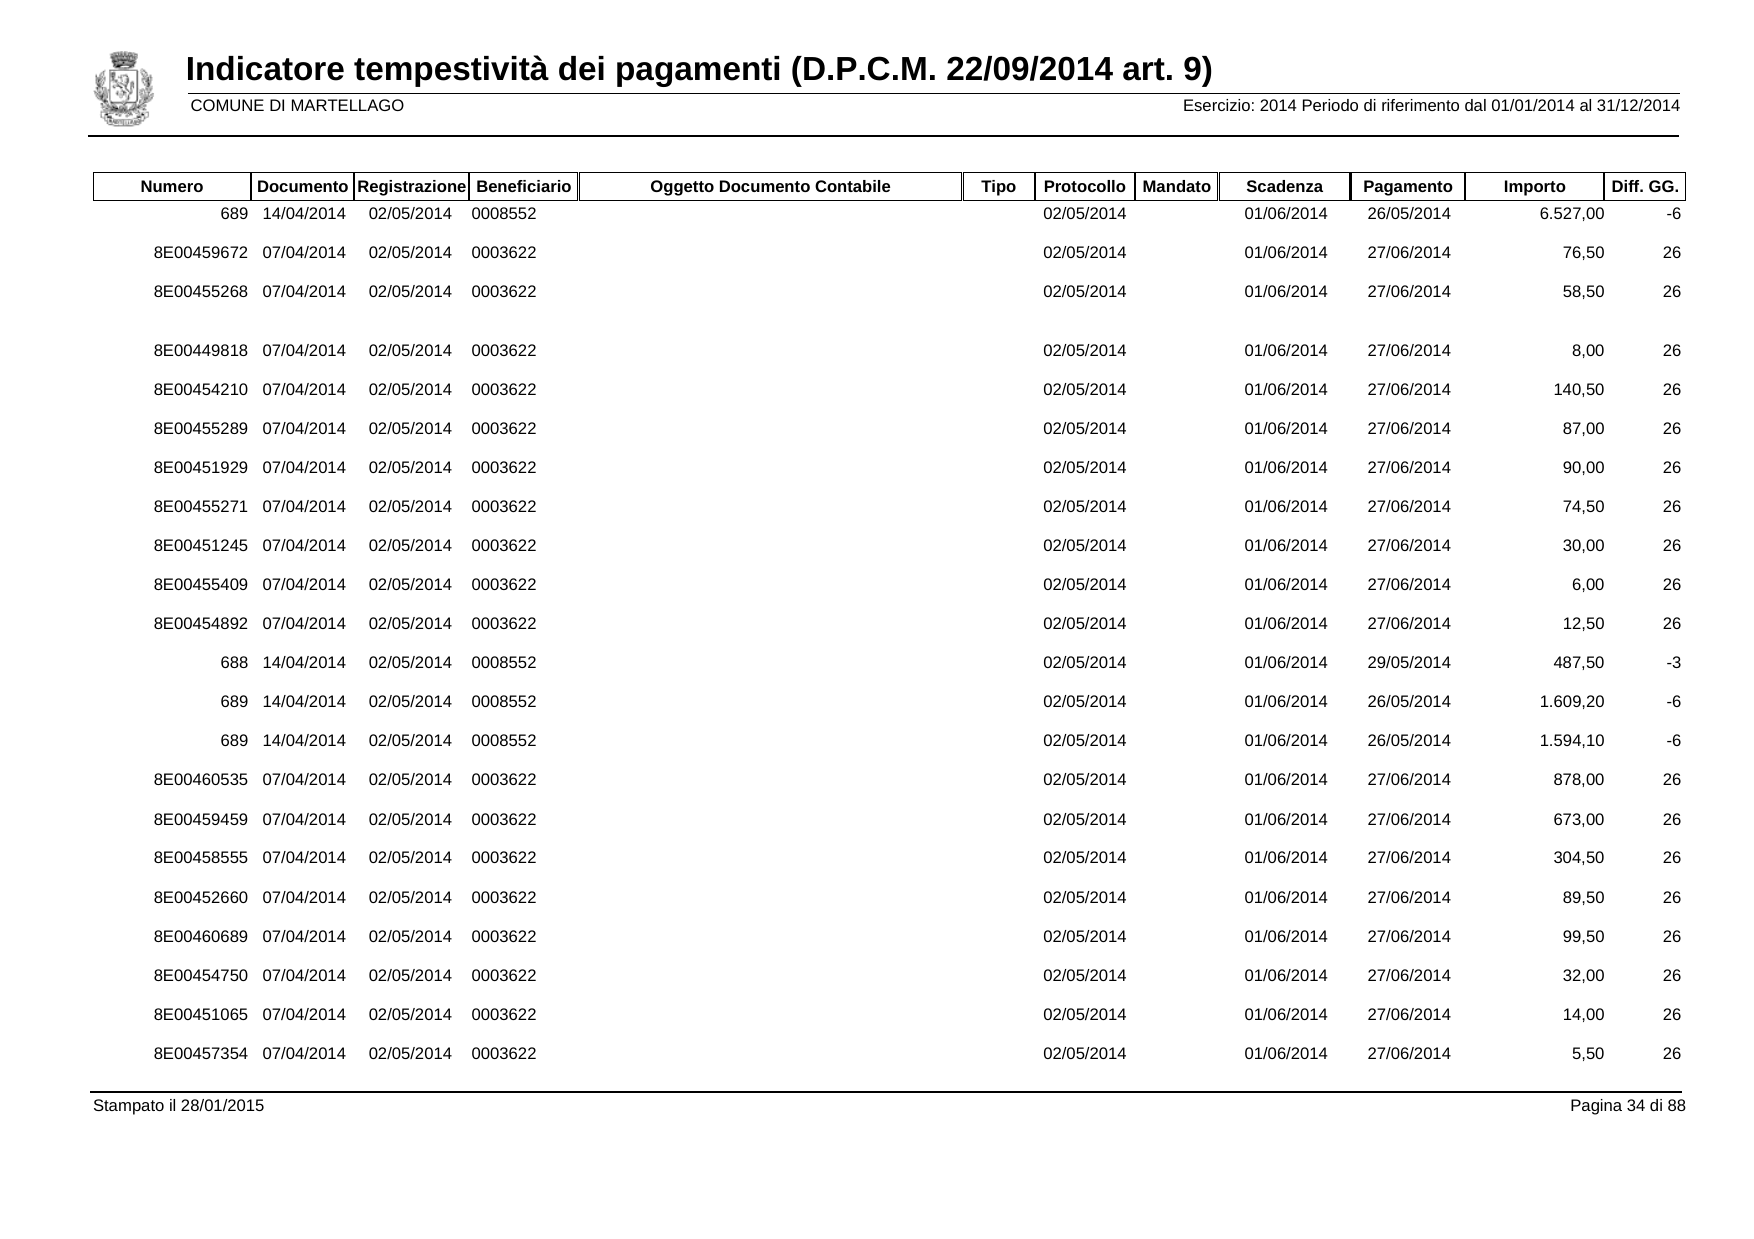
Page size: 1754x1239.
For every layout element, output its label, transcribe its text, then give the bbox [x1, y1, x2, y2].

table_cell 0003622 [471, 458, 576, 480]
table_cell 14/04/2014 [254, 692, 354, 714]
table_cell [1135, 419, 1198, 441]
table_cell [576, 536, 582, 558]
table_cell 0003622 [471, 1044, 576, 1066]
table_cell [1198, 692, 1222, 714]
table_cell [582, 341, 965, 377]
table_cell 02/05/2014 [360, 1044, 460, 1066]
table_cell [576, 419, 582, 441]
table_cell 01/06/2014 [1225, 1005, 1347, 1027]
table_cell 26 [1610, 848, 1681, 871]
table_cell [576, 692, 582, 714]
table_cell [1348, 536, 1353, 558]
table_cell 8E00460535 [95, 770, 248, 793]
table_cell [1135, 1005, 1198, 1027]
table_cell [973, 731, 1028, 754]
table_cell [576, 809, 582, 832]
table_cell [1681, 848, 1753, 871]
table_cell 02/05/2014 [360, 966, 460, 988]
table_cell [965, 265, 1753, 279]
table_cell [1029, 731, 1035, 754]
table_cell [0, 966, 95, 988]
table_cell Registrazione [355, 173, 468, 200]
table_cell Pagina 34 di 88 [1386, 1096, 1686, 1125]
table_cell 07/04/2014 [254, 888, 354, 910]
table_cell 07/04/2014 [254, 341, 354, 363]
table_cell [576, 926, 582, 949]
table_cell 689 [95, 731, 248, 754]
table_cell [1135, 575, 1198, 597]
table_cell [1348, 458, 1353, 480]
table_cell [973, 536, 1028, 558]
table_cell [460, 458, 471, 480]
table_cell [1198, 653, 1222, 676]
table_cell 02/05/2014 [1035, 419, 1135, 441]
table_cell 8E00451929 [95, 458, 248, 480]
table_cell 26 [1610, 536, 1681, 558]
table_cell [965, 793, 1753, 806]
table_cell [1135, 809, 1198, 832]
table_cell [354, 848, 360, 871]
table_cell [973, 282, 1028, 304]
table_cell [1293, 1096, 1386, 1125]
table_cell [1135, 380, 1198, 402]
table_cell 0003622 [471, 282, 576, 304]
table_cell 27/06/2014 [1353, 809, 1465, 832]
table_cell 27/06/2014 [1353, 243, 1465, 265]
table_cell [1348, 204, 1353, 226]
table_cell [1681, 380, 1753, 402]
table_cell [460, 731, 471, 754]
table_cell 27/06/2014 [1353, 888, 1465, 910]
table_cell [248, 848, 254, 871]
table_cell 07/04/2014 [254, 575, 354, 597]
table_cell [354, 380, 360, 402]
table_cell 8E00454750 [95, 966, 248, 988]
table_cell [1135, 966, 1198, 988]
table_cell [582, 692, 965, 728]
table_cell 07/04/2014 [254, 770, 354, 793]
table_cell [460, 653, 471, 676]
table_cell [576, 458, 582, 480]
table_cell 0008552 [471, 692, 576, 714]
table_cell [1029, 1005, 1035, 1027]
table_cell [1135, 692, 1198, 714]
table_cell [1198, 1005, 1222, 1027]
table_cell [0, 536, 95, 558]
table_cell 76,50 [1468, 243, 1604, 265]
table_cell [965, 226, 1753, 240]
table_cell [965, 519, 1753, 533]
table_cell [576, 888, 582, 910]
table_cell [0, 480, 582, 494]
table_cell 0003622 [471, 888, 576, 910]
table_cell [0, 575, 95, 597]
table_cell [248, 926, 254, 949]
table_cell 07/04/2014 [254, 1044, 354, 1066]
table_cell 01/06/2014 [1225, 341, 1347, 363]
table_cell 02/05/2014 [360, 731, 460, 754]
table_cell [965, 770, 972, 793]
table_cell 8E00459459 [95, 809, 248, 832]
table_cell [0, 226, 582, 240]
table_cell [965, 848, 972, 871]
table_cell [1348, 926, 1353, 949]
table_cell 02/05/2014 [1035, 380, 1135, 402]
table_cell 02/05/2014 [360, 692, 460, 714]
table_cell [582, 575, 965, 611]
table_cell [0, 848, 95, 871]
table_cell 02/05/2014 [1035, 536, 1135, 558]
table_cell [973, 497, 1028, 519]
table_cell [582, 809, 965, 845]
table_cell Stampato il 28/01/2015 [93, 1096, 363, 1125]
table_cell [0, 636, 582, 650]
table_cell -6 [1610, 731, 1681, 754]
table_cell [1135, 458, 1198, 480]
table_cell 01/06/2014 [1225, 888, 1347, 910]
table_cell 27/06/2014 [1353, 575, 1465, 597]
table_cell 14/04/2014 [254, 731, 354, 754]
table_cell 02/05/2014 [360, 282, 460, 304]
table_cell [1348, 731, 1353, 754]
table_cell [973, 380, 1028, 402]
table_cell [1681, 536, 1753, 558]
table_cell [1029, 614, 1035, 636]
table_cell [354, 1005, 360, 1027]
table_cell [1135, 282, 1198, 304]
table_cell 0003622 [471, 848, 576, 871]
table_cell 27/06/2014 [1353, 419, 1465, 441]
table_cell [582, 653, 965, 689]
table_cell [965, 731, 972, 754]
table_cell 02/05/2014 [360, 204, 460, 226]
table_cell 0003622 [471, 380, 576, 402]
table_cell 02/05/2014 [360, 536, 460, 558]
table_cell [460, 770, 471, 793]
table_cell [1604, 1005, 1610, 1027]
table_cell [1198, 770, 1222, 793]
table_cell [1198, 204, 1222, 226]
table_cell [354, 614, 360, 636]
table_cell [0, 419, 95, 441]
table_cell [1681, 575, 1753, 597]
table_cell 26 [1610, 1044, 1681, 1066]
table_cell [965, 282, 972, 304]
table_cell 01/06/2014 [1225, 536, 1347, 558]
table_cell [248, 653, 254, 676]
table_cell 0003622 [471, 926, 576, 949]
table_header Indicatore tempestività dei pagamenti (D.P.C.M. 22/09/2014 art. 9) [186, 50, 1683, 90]
table_cell -6 [1610, 692, 1681, 714]
table_cell [0, 341, 95, 363]
table_cell [1604, 497, 1610, 519]
table_cell [1604, 770, 1610, 793]
table_cell 02/05/2014 [360, 419, 460, 441]
table_cell 07/04/2014 [254, 243, 354, 265]
table_cell [1135, 497, 1198, 519]
table_cell [1604, 458, 1610, 480]
table_cell [354, 809, 360, 832]
table_cell [1029, 692, 1035, 714]
table_cell [965, 402, 1753, 416]
table_cell [363, 1096, 425, 1125]
table_cell 26 [1610, 380, 1681, 402]
table_cell [1029, 419, 1035, 441]
table_cell [1029, 341, 1035, 363]
table_cell [576, 204, 582, 226]
table_cell [1198, 809, 1222, 832]
table_cell 26 [1610, 419, 1681, 441]
table_cell [1135, 536, 1198, 558]
table_cell 01/06/2014 [1225, 575, 1347, 597]
table_cell [1686, 1096, 1753, 1125]
table_cell 01/06/2014 [1225, 497, 1347, 519]
table_cell 02/05/2014 [1035, 770, 1135, 793]
table_cell 01/06/2014 [1225, 458, 1347, 480]
table_cell [965, 341, 972, 363]
table_cell [1681, 770, 1753, 793]
table_cell 27/06/2014 [1353, 1044, 1465, 1066]
table_cell [1348, 1005, 1353, 1027]
table_cell 01/06/2014 [1225, 966, 1347, 988]
table_cell Mandato [1136, 173, 1217, 200]
table_cell [576, 341, 582, 363]
table_cell [973, 614, 1028, 636]
table_cell [0, 305, 582, 337]
table_cell [354, 926, 360, 949]
table_cell 8E00457354 [95, 1044, 248, 1066]
table_cell 02/05/2014 [1035, 575, 1135, 597]
table_cell 01/06/2014 [1225, 848, 1347, 871]
table_cell [965, 754, 1753, 767]
table_cell [354, 419, 360, 441]
table_cell 74,50 [1468, 497, 1604, 519]
table_cell [1135, 731, 1198, 754]
table_cell [1681, 926, 1753, 949]
table_cell Diff. GG. [1605, 173, 1685, 200]
table_cell 6.527,00 [1468, 204, 1604, 226]
table_cell 07/04/2014 [254, 282, 354, 304]
table_cell [973, 1005, 1028, 1027]
table_cell [965, 871, 1753, 884]
table_cell [460, 1044, 471, 1066]
table_cell [186, 96, 190, 133]
table_cell [973, 575, 1028, 597]
table_cell 58,50 [1468, 282, 1604, 304]
table_cell [965, 458, 972, 480]
table_cell [965, 1044, 972, 1066]
table_cell [965, 441, 1753, 455]
table_cell 07/04/2014 [254, 1005, 354, 1027]
table_cell [1135, 614, 1198, 636]
table_cell 0003622 [471, 966, 576, 988]
table_cell [582, 243, 965, 279]
table_cell [1135, 204, 1198, 226]
table_cell [354, 770, 360, 793]
table_cell [248, 575, 254, 597]
table_cell 02/05/2014 [360, 653, 460, 676]
table_cell [0, 731, 95, 754]
table_header [0, 0, 1753, 49]
table_cell [582, 419, 965, 455]
table_cell [1198, 1044, 1222, 1066]
table_cell 0008552 [471, 653, 576, 676]
table_cell [576, 497, 582, 519]
table_cell [1348, 341, 1353, 363]
table_cell 8E00455271 [95, 497, 248, 519]
table_cell [973, 458, 1028, 480]
table_cell [973, 243, 1028, 265]
table_cell [1348, 575, 1353, 597]
table_cell [1029, 458, 1035, 480]
table_cell [965, 614, 972, 636]
table_cell 07/04/2014 [254, 497, 354, 519]
table_cell 02/05/2014 [360, 341, 460, 363]
table_cell [1604, 653, 1610, 676]
table_cell [248, 380, 254, 402]
table_cell [0, 363, 582, 377]
table_cell 02/05/2014 [360, 770, 460, 793]
table_cell 0003622 [471, 536, 576, 558]
table_cell 26/05/2014 [1353, 692, 1465, 714]
table_cell 26/05/2014 [1353, 731, 1465, 754]
table_cell [973, 653, 1028, 676]
table_cell 01/06/2014 [1225, 419, 1347, 441]
table_cell [425, 1096, 1293, 1125]
table_cell [1681, 497, 1753, 519]
table_cell 1.594,10 [1468, 731, 1604, 754]
table_cell [576, 848, 582, 871]
table_cell [965, 363, 1753, 377]
table_cell [1135, 770, 1198, 793]
table_cell [1681, 966, 1753, 988]
table_cell [354, 731, 360, 754]
table_cell [1604, 888, 1610, 910]
table_cell [1029, 243, 1035, 265]
table_cell [0, 458, 95, 480]
table_cell [0, 888, 95, 910]
table_cell [973, 888, 1028, 910]
table_cell 89,50 [1468, 888, 1604, 910]
table_cell 02/05/2014 [1035, 204, 1135, 226]
table_cell Esercizio: 2014 Periodo di riferimento dal 01/01/2014 al 31/12/2014 [932, 96, 1680, 133]
table_cell [1198, 848, 1222, 871]
table_cell [1135, 848, 1198, 871]
table_cell [159, 51, 183, 129]
table_cell 26/05/2014 [1353, 204, 1465, 226]
table_cell [1198, 282, 1222, 304]
table_cell [576, 243, 582, 265]
table_cell [965, 888, 972, 910]
table_cell [915, 96, 932, 133]
table_cell [1604, 419, 1610, 441]
table_cell 878,00 [1468, 770, 1604, 793]
table_cell 30,00 [1468, 536, 1604, 558]
table_cell [1681, 1005, 1753, 1027]
table_cell 8E00459672 [95, 243, 248, 265]
table_cell [1348, 809, 1353, 832]
table_cell 8E00455409 [95, 575, 248, 597]
table_cell 0003622 [471, 809, 576, 832]
table_cell [965, 966, 972, 988]
table_cell 8E00454210 [95, 380, 248, 402]
table_cell [1604, 614, 1610, 636]
table_cell 8E00460689 [95, 926, 248, 949]
table_cell [965, 558, 1753, 572]
table_cell [460, 380, 471, 402]
table_cell 01/06/2014 [1225, 653, 1347, 676]
table_cell 02/05/2014 [1035, 458, 1135, 480]
table_cell 0003622 [471, 419, 576, 441]
table_cell [0, 676, 582, 689]
table_cell 99,50 [1468, 926, 1604, 949]
table_cell [0, 809, 95, 832]
table_cell 32,00 [1468, 966, 1604, 988]
table_cell [965, 598, 1753, 611]
table_cell 5,50 [1468, 1044, 1604, 1066]
table_cell 26 [1610, 809, 1681, 832]
table_cell [1604, 204, 1610, 226]
table_cell [1135, 243, 1198, 265]
table_cell [582, 1044, 965, 1080]
table_cell [1681, 419, 1753, 441]
table_cell [576, 770, 582, 793]
table_cell [1198, 575, 1222, 597]
table_cell [1604, 282, 1610, 304]
table_cell [973, 341, 1028, 363]
table_cell [0, 51, 92, 90]
table_cell 8E00451065 [95, 1005, 248, 1027]
table_cell 14/04/2014 [254, 653, 354, 676]
table_cell [0, 871, 582, 884]
table_cell [0, 126, 93, 133]
table_cell 27/06/2014 [1353, 926, 1465, 949]
table_cell [248, 243, 254, 265]
table_cell [965, 243, 972, 265]
table_cell 27/06/2014 [1353, 614, 1465, 636]
table_cell 14,00 [1468, 1005, 1604, 1027]
table_cell [0, 497, 95, 519]
table_cell [354, 575, 360, 597]
table_cell [576, 966, 582, 988]
table_cell [248, 282, 254, 304]
table_cell [576, 731, 582, 754]
table_cell [1198, 497, 1222, 519]
table_cell [973, 204, 1028, 226]
table_cell 02/05/2014 [360, 243, 460, 265]
table_cell [965, 480, 1753, 494]
table_cell [1029, 926, 1035, 949]
table_cell [0, 402, 582, 416]
table_cell [1348, 1044, 1353, 1066]
table_cell [0, 558, 582, 572]
table_cell Beneficiario [470, 173, 577, 200]
table_cell [0, 1096, 93, 1125]
table_cell [1348, 497, 1353, 519]
table_cell 689 [95, 692, 248, 714]
table_cell [576, 653, 582, 676]
table_cell [0, 754, 582, 767]
table_cell 90,00 [1468, 458, 1604, 480]
table_cell [354, 243, 360, 265]
table_cell [1604, 731, 1610, 754]
table_cell 01/06/2014 [1225, 243, 1347, 265]
table_cell [354, 458, 360, 480]
table_cell [973, 692, 1028, 714]
table_cell [1135, 653, 1198, 676]
table_cell [582, 458, 965, 494]
table_cell [1604, 243, 1610, 265]
table_cell 02/05/2014 [1035, 243, 1135, 265]
table_cell [965, 536, 972, 558]
table_cell [0, 380, 95, 402]
table_cell 02/05/2014 [1035, 888, 1135, 910]
table_cell 02/05/2014 [1035, 731, 1135, 754]
table_cell [248, 692, 254, 714]
table_cell [576, 1044, 582, 1066]
table_cell 02/05/2014 [1035, 282, 1135, 304]
table_cell [0, 172, 93, 201]
table_cell 0003622 [471, 497, 576, 519]
table_cell [1029, 770, 1035, 793]
table_cell 0008552 [471, 731, 576, 754]
table_cell 8E00449818 [95, 341, 248, 363]
table_cell 02/05/2014 [1035, 614, 1135, 636]
table_cell 02/05/2014 [1035, 809, 1135, 832]
table_cell [0, 770, 95, 793]
table_cell 26 [1610, 575, 1681, 597]
table_cell Oggetto Documento Contabile [580, 173, 961, 200]
table_cell [1198, 341, 1222, 363]
table_cell [1604, 1044, 1610, 1066]
table_cell [582, 380, 965, 416]
table_cell 01/06/2014 [1225, 614, 1347, 636]
table_cell [1681, 204, 1753, 226]
table_cell Documento [252, 173, 353, 200]
table_cell [1684, 51, 1753, 90]
table_cell [0, 1066, 582, 1080]
table_cell [0, 1044, 95, 1066]
table_cell 02/05/2014 [360, 848, 460, 871]
table_cell 8E00455268 [95, 282, 248, 304]
table_cell [0, 598, 582, 611]
table_cell [965, 926, 972, 949]
table_cell [1681, 282, 1753, 304]
table_cell [0, 988, 582, 1002]
table_cell [1348, 848, 1353, 871]
table_cell [973, 848, 1028, 871]
table_cell [1681, 614, 1753, 636]
table_cell [1681, 809, 1753, 832]
table_cell [1604, 809, 1610, 832]
table_cell 8E00458555 [95, 848, 248, 871]
table_cell [0, 1005, 95, 1027]
table_cell [1198, 536, 1222, 558]
table_cell [248, 966, 254, 988]
table_cell 8E00454892 [95, 614, 248, 636]
table_cell 29/05/2014 [1353, 653, 1465, 676]
table_cell 02/05/2014 [360, 497, 460, 519]
table_cell 26 [1610, 888, 1681, 910]
table_cell [965, 910, 1753, 923]
table_cell 26 [1610, 614, 1681, 636]
table_cell [1198, 614, 1222, 636]
table_cell 14/04/2014 [254, 204, 354, 226]
table_cell [965, 419, 972, 441]
table_cell [1681, 341, 1753, 363]
table_cell [965, 809, 972, 832]
table_cell 0003622 [471, 341, 576, 363]
table_cell Importo [1466, 173, 1603, 200]
table_cell 12,50 [1468, 614, 1604, 636]
table_cell [248, 458, 254, 480]
table_cell [1681, 731, 1753, 754]
table_cell [248, 731, 254, 754]
table_cell [248, 341, 254, 363]
table_cell [460, 575, 471, 597]
table_cell [0, 910, 582, 923]
table_cell [1029, 966, 1035, 988]
table_cell [354, 536, 360, 558]
table_cell 02/05/2014 [1035, 341, 1135, 363]
table_cell 689 [95, 204, 248, 226]
table_cell [0, 519, 582, 533]
table_cell 26 [1610, 341, 1681, 363]
table_cell [460, 926, 471, 949]
table_cell [354, 204, 360, 226]
table_cell 07/04/2014 [254, 809, 354, 832]
table_cell [1198, 731, 1222, 754]
table_cell -3 [1610, 653, 1681, 676]
table_cell [1348, 419, 1353, 441]
table_cell [1348, 770, 1353, 793]
table_cell 01/06/2014 [1225, 770, 1347, 793]
table_cell 01/06/2014 [1225, 1044, 1347, 1066]
table_cell [0, 793, 582, 806]
table_cell [582, 731, 965, 767]
table_cell 07/04/2014 [254, 966, 354, 988]
table_cell 26 [1610, 282, 1681, 304]
table_cell [965, 204, 972, 226]
table_cell [1681, 692, 1753, 714]
table_cell 01/06/2014 [1225, 380, 1347, 402]
table_cell [1135, 1044, 1198, 1066]
table_cell 26 [1610, 243, 1681, 265]
table_cell 02/05/2014 [360, 926, 460, 949]
table_cell 0003622 [471, 243, 576, 265]
table_cell [1198, 419, 1222, 441]
table_cell 0003622 [471, 1005, 576, 1027]
table_cell 304,50 [1468, 848, 1604, 871]
table_cell [93, 129, 183, 133]
table_cell 8E00451245 [95, 536, 248, 558]
table_cell [0, 715, 582, 728]
table_cell [0, 138, 1753, 172]
table_cell [582, 282, 965, 337]
table_cell [1681, 653, 1753, 676]
table_cell [460, 497, 471, 519]
table_cell [0, 282, 95, 304]
table_cell [1604, 966, 1610, 988]
table_cell [0, 949, 582, 962]
table_cell [0, 96, 92, 126]
table_cell [248, 1044, 254, 1066]
picture [92, 50, 159, 129]
table_cell [248, 1005, 254, 1027]
table_cell [1348, 653, 1353, 676]
table_cell [576, 614, 582, 636]
table_cell Numero [94, 173, 250, 200]
table_cell [965, 1027, 1753, 1041]
table_cell 26 [1610, 966, 1681, 988]
table_cell [582, 888, 965, 923]
table_cell [354, 497, 360, 519]
table_cell [1348, 380, 1353, 402]
table_cell [0, 1027, 582, 1041]
table_cell [1029, 497, 1035, 519]
table_cell [1348, 888, 1353, 910]
table_cell 27/06/2014 [1353, 341, 1465, 363]
table_cell [0, 926, 95, 949]
table_cell [1348, 692, 1353, 714]
table_cell 27/06/2014 [1353, 1005, 1465, 1027]
table_cell 07/04/2014 [254, 419, 354, 441]
table_cell 02/05/2014 [1035, 497, 1135, 519]
table_cell [1135, 926, 1198, 949]
table_cell Protocollo [1036, 173, 1134, 200]
table_cell 02/05/2014 [360, 1005, 460, 1027]
table_cell Scadenza [1220, 173, 1349, 200]
table_cell [1198, 926, 1222, 949]
table_cell [460, 282, 471, 304]
table_cell 02/05/2014 [360, 458, 460, 480]
table_cell 07/04/2014 [254, 536, 354, 558]
table_cell [1604, 926, 1610, 949]
table_cell [248, 204, 254, 226]
table_cell [354, 1044, 360, 1066]
table_cell 8,00 [1468, 341, 1604, 363]
table_cell 27/06/2014 [1353, 966, 1465, 988]
table_cell [248, 536, 254, 558]
table_cell 02/05/2014 [1035, 1005, 1135, 1027]
table_cell 01/06/2014 [1225, 204, 1347, 226]
table_cell [248, 888, 254, 910]
table_cell [965, 949, 1753, 962]
table_cell [460, 809, 471, 832]
table_cell [248, 614, 254, 636]
table_cell [460, 204, 471, 226]
table_cell [460, 536, 471, 558]
table_cell [965, 653, 972, 676]
table_cell 8E00452660 [95, 888, 248, 910]
table_cell 01/06/2014 [1225, 926, 1347, 949]
table_cell 688 [95, 653, 248, 676]
table_cell 27/06/2014 [1353, 497, 1465, 519]
table_cell [1681, 243, 1753, 265]
table_cell [973, 966, 1028, 988]
table_cell [965, 636, 1753, 650]
table_cell Tipo [964, 173, 1034, 200]
table_cell [0, 243, 95, 265]
table_cell 07/04/2014 [254, 614, 354, 636]
table_cell COMUNE DI MARTELLAGO [190, 96, 915, 133]
table_cell 02/05/2014 [360, 575, 460, 597]
table_cell [1604, 692, 1610, 714]
table_cell [1029, 1044, 1035, 1066]
table_cell [1198, 966, 1222, 988]
table_cell [1604, 575, 1610, 597]
table_cell [582, 848, 965, 884]
table_cell 26 [1610, 458, 1681, 480]
table_cell [460, 888, 471, 910]
table_cell [965, 305, 1753, 337]
table_cell [1135, 888, 1198, 910]
table_cell 487,50 [1468, 653, 1604, 676]
table_cell [576, 282, 582, 304]
table_cell 1.609,20 [1468, 692, 1604, 714]
table_cell [460, 692, 471, 714]
table_cell [1198, 458, 1222, 480]
table_cell 02/05/2014 [1035, 848, 1135, 871]
table_cell [1348, 282, 1353, 304]
table_cell [460, 966, 471, 988]
table_cell 07/04/2014 [254, 848, 354, 871]
table_cell [354, 341, 360, 363]
table_cell [973, 1044, 1028, 1066]
table_cell [1198, 888, 1222, 910]
table_cell [973, 770, 1028, 793]
table_cell [965, 1066, 1753, 1080]
table_cell [1681, 1044, 1753, 1066]
table_cell [354, 282, 360, 304]
table_cell 27/06/2014 [1353, 458, 1465, 480]
table_cell [460, 243, 471, 265]
table_cell 26 [1610, 926, 1681, 949]
table_cell [460, 1005, 471, 1027]
table_cell [1348, 614, 1353, 636]
table_cell [1198, 243, 1222, 265]
table_cell [965, 715, 1753, 728]
table_cell [965, 988, 1753, 1002]
table_cell 02/05/2014 [360, 614, 460, 636]
table_cell [0, 653, 95, 676]
table_cell 140,50 [1468, 380, 1604, 402]
table_cell 01/06/2014 [1225, 692, 1347, 714]
table_cell [354, 888, 360, 910]
table_cell 07/04/2014 [254, 926, 354, 949]
table_cell [965, 832, 1753, 845]
table_cell [1029, 204, 1035, 226]
table_cell [965, 1005, 972, 1027]
table_cell [582, 204, 965, 240]
table_cell 27/06/2014 [1353, 536, 1465, 558]
table_cell [1029, 282, 1035, 304]
table_cell [0, 832, 582, 845]
table_cell 0003622 [471, 770, 576, 793]
table_cell [1135, 341, 1198, 363]
table_cell 27/06/2014 [1353, 380, 1465, 402]
table_cell 07/04/2014 [254, 380, 354, 402]
table_cell 02/05/2014 [360, 380, 460, 402]
table_cell 02/05/2014 [360, 888, 460, 910]
table_cell [0, 265, 582, 279]
table_cell [1604, 380, 1610, 402]
table_cell [248, 809, 254, 832]
table_cell [965, 692, 972, 714]
table_cell [965, 497, 972, 519]
table_cell [248, 497, 254, 519]
table_cell [576, 1005, 582, 1027]
table_cell 02/05/2014 [360, 809, 460, 832]
table_cell [0, 692, 95, 714]
table_cell [1198, 380, 1222, 402]
table_cell [354, 692, 360, 714]
table_cell 87,00 [1468, 419, 1604, 441]
table_cell [0, 614, 95, 636]
table_cell [1029, 888, 1035, 910]
table_cell 26 [1610, 1005, 1681, 1027]
table_cell 26 [1610, 770, 1681, 793]
table_cell 0008552 [471, 204, 576, 226]
table_cell 07/04/2014 [254, 458, 354, 480]
table_cell Pagamento [1352, 173, 1464, 200]
table_cell [1029, 380, 1035, 402]
table_cell [1684, 126, 1753, 133]
table_cell 6,00 [1468, 575, 1604, 597]
table_cell 0003622 [471, 614, 576, 636]
table_cell -6 [1610, 204, 1681, 226]
table_cell [1348, 243, 1353, 265]
table_cell [248, 419, 254, 441]
table_cell [248, 770, 254, 793]
table_cell [965, 676, 1753, 689]
table_cell [460, 614, 471, 636]
table_cell 8E00455289 [95, 419, 248, 441]
table_cell 673,00 [1468, 809, 1604, 832]
table_cell [1348, 966, 1353, 988]
table_cell [1029, 653, 1035, 676]
table_cell [1029, 809, 1035, 832]
table_cell [582, 497, 965, 533]
table_cell 27/06/2014 [1353, 282, 1465, 304]
table_cell 02/05/2014 [1035, 653, 1135, 676]
table_cell [582, 1005, 965, 1041]
table_cell [973, 809, 1028, 832]
table_cell [582, 770, 965, 806]
table_cell [1681, 458, 1753, 480]
table_cell 27/06/2014 [1353, 770, 1465, 793]
table_cell 27/06/2014 [1353, 848, 1465, 871]
table_cell [582, 966, 965, 1002]
table_cell 01/06/2014 [1225, 282, 1347, 304]
table_cell [965, 575, 972, 597]
table_cell [965, 380, 972, 402]
table_cell 26 [1610, 497, 1681, 519]
table_cell [0, 441, 582, 455]
table_cell [582, 614, 965, 650]
table_cell [460, 341, 471, 363]
table_cell [582, 926, 965, 962]
table_cell [1029, 575, 1035, 597]
table_cell [973, 419, 1028, 441]
table_cell [354, 653, 360, 676]
table_cell [1684, 96, 1753, 126]
table_cell [582, 536, 965, 572]
table_cell [0, 1080, 1753, 1092]
table_cell [460, 419, 471, 441]
table_cell [1604, 341, 1610, 363]
table_cell [1029, 848, 1035, 871]
table_cell 02/05/2014 [1035, 692, 1135, 714]
table_cell 01/06/2014 [1225, 809, 1347, 832]
table_cell [1604, 536, 1610, 558]
table_cell 02/05/2014 [1035, 1044, 1135, 1066]
table_cell 01/06/2014 [1225, 731, 1347, 754]
table_cell [354, 966, 360, 988]
table_cell [1686, 172, 1753, 201]
table_cell [576, 380, 582, 402]
table_cell [0, 204, 95, 226]
table_cell 0003622 [471, 575, 576, 597]
table_cell [1029, 536, 1035, 558]
table_cell [973, 926, 1028, 949]
table_cell [1604, 848, 1610, 871]
table_cell [1681, 888, 1753, 910]
table_cell [576, 575, 582, 597]
table_cell 02/05/2014 [1035, 966, 1135, 988]
table_cell [460, 848, 471, 871]
table_cell 02/05/2014 [1035, 926, 1135, 949]
